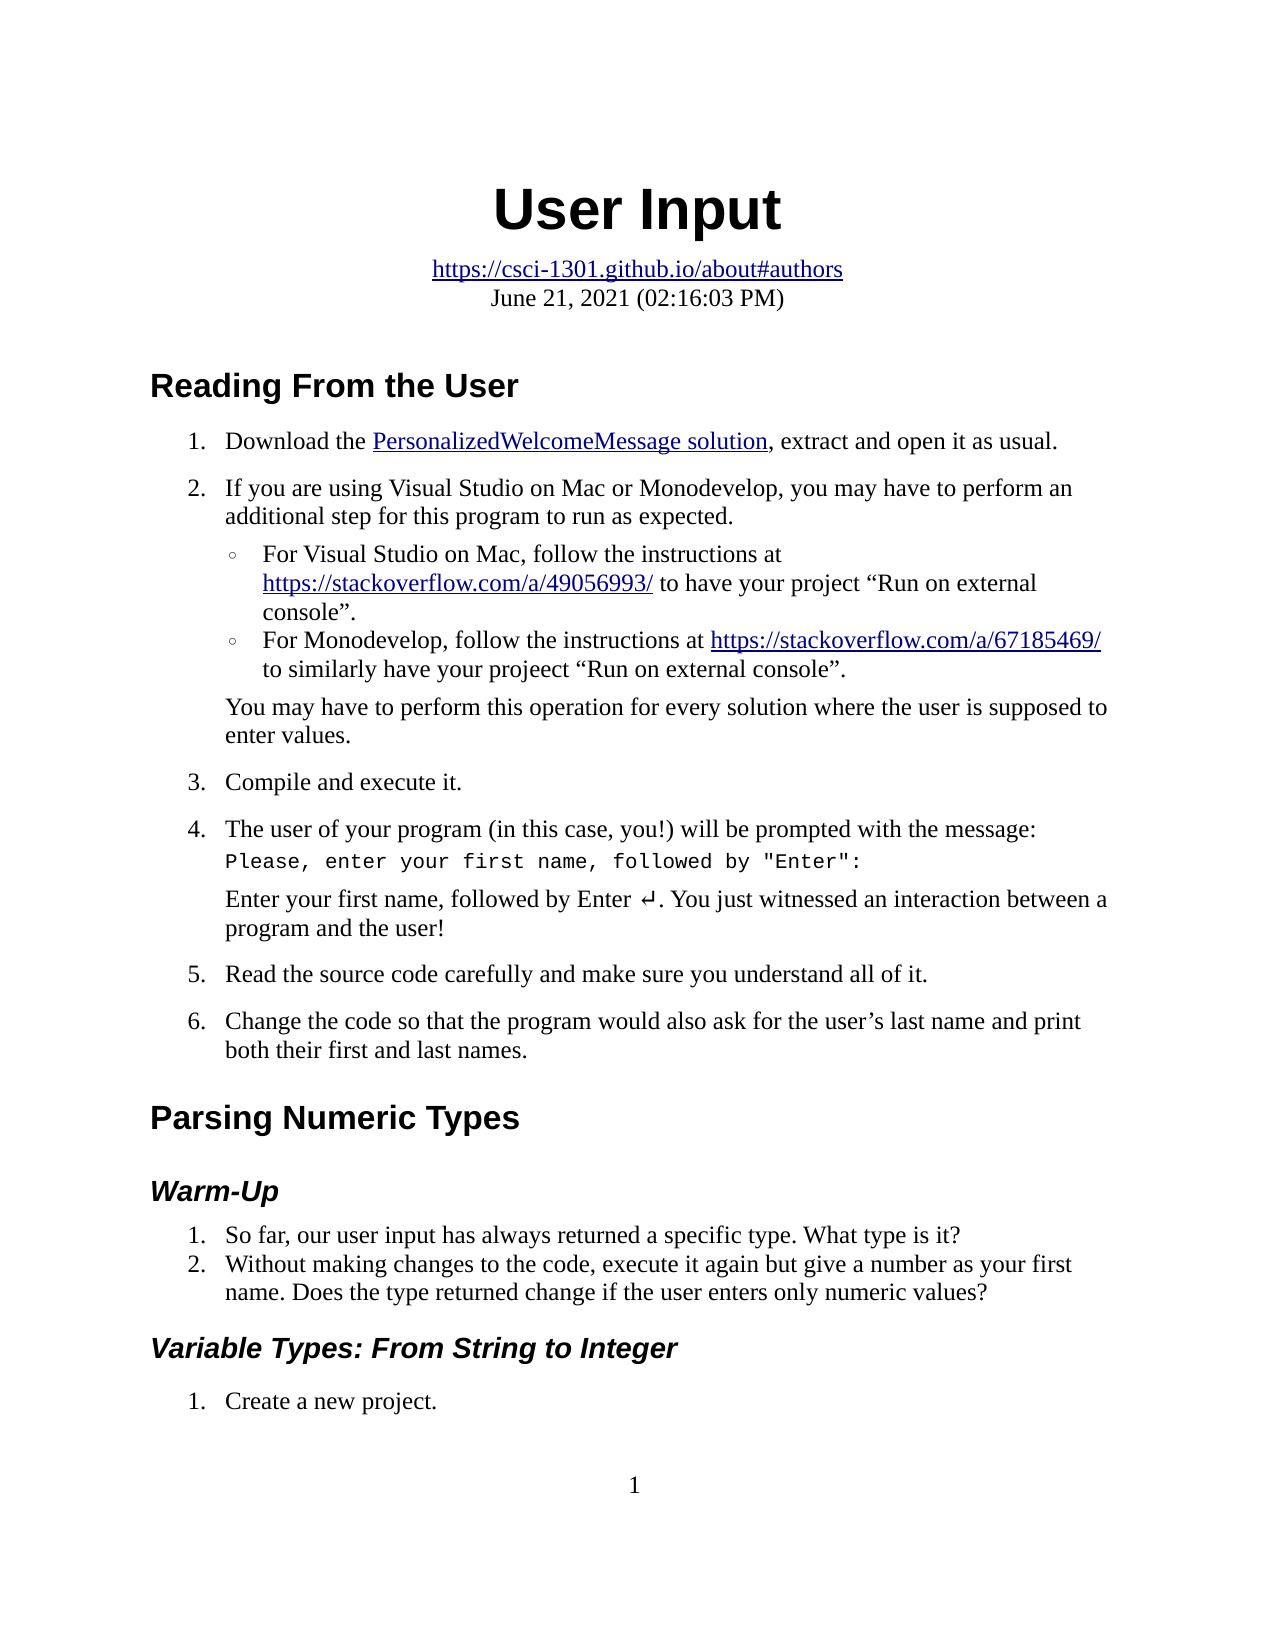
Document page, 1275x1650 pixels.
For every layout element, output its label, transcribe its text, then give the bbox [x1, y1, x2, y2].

list For Visual Studio on Mac, follow the instructions at https://stackoverflow.com/a/49056993/ to have your project “Run on external console”. [225, 539, 1125, 625]
list The user of your program (in this case, you!) will be prompted with the message: [187, 814, 1125, 843]
list You may have to perform this operation for every solution where the user is supposed to enter values. [187, 692, 1125, 749]
list Download the PersonalizedWelcomeMessage solution, extract and open it as usual. [187, 426, 1125, 455]
subtitle Warm-Up [150, 1174, 1125, 1207]
text June 21, 2021 (02:16:03 PM) [150, 283, 1125, 312]
subtitle Variable Types: From String to Integer [150, 1331, 1125, 1365]
list Without making changes to the code, execute it again but give a number as your first name. Does the type returned change if the user enters only numeric values? [187, 1249, 1125, 1306]
list So far, our user input has always returned a specific type. What type is it? [187, 1220, 1125, 1249]
list If you are using Visual Studio on Mac or Monodevelop, you may have to perform an additional step for this program to run as expected. [187, 473, 1125, 530]
text https://csci-1301.github.io/about#authors [150, 254, 1125, 283]
list Change the code so that the program would also ask for the user’s last name and print both their first and last names. [187, 1006, 1125, 1064]
list Read the source code carefully and make sure you understand all of it. [187, 959, 1125, 988]
list Create a new project. [187, 1386, 1125, 1415]
list Please, enter your first name, followed by "Enter": [187, 852, 1125, 875]
subtitle Parsing Numeric Types [150, 1098, 1125, 1136]
list Enter your first name, followed by Enter ↵. You just witnessed an interaction between a program and the user! [187, 884, 1125, 942]
list Compile and execute it. [187, 767, 1125, 796]
title User Input [150, 175, 1125, 242]
list For Monodevelop, follow the instructions at https://stackoverflow.com/a/67185469/ to similarly have your projeect “Run on external console”. [225, 625, 1125, 683]
subtitle Reading From the User [150, 366, 1125, 404]
